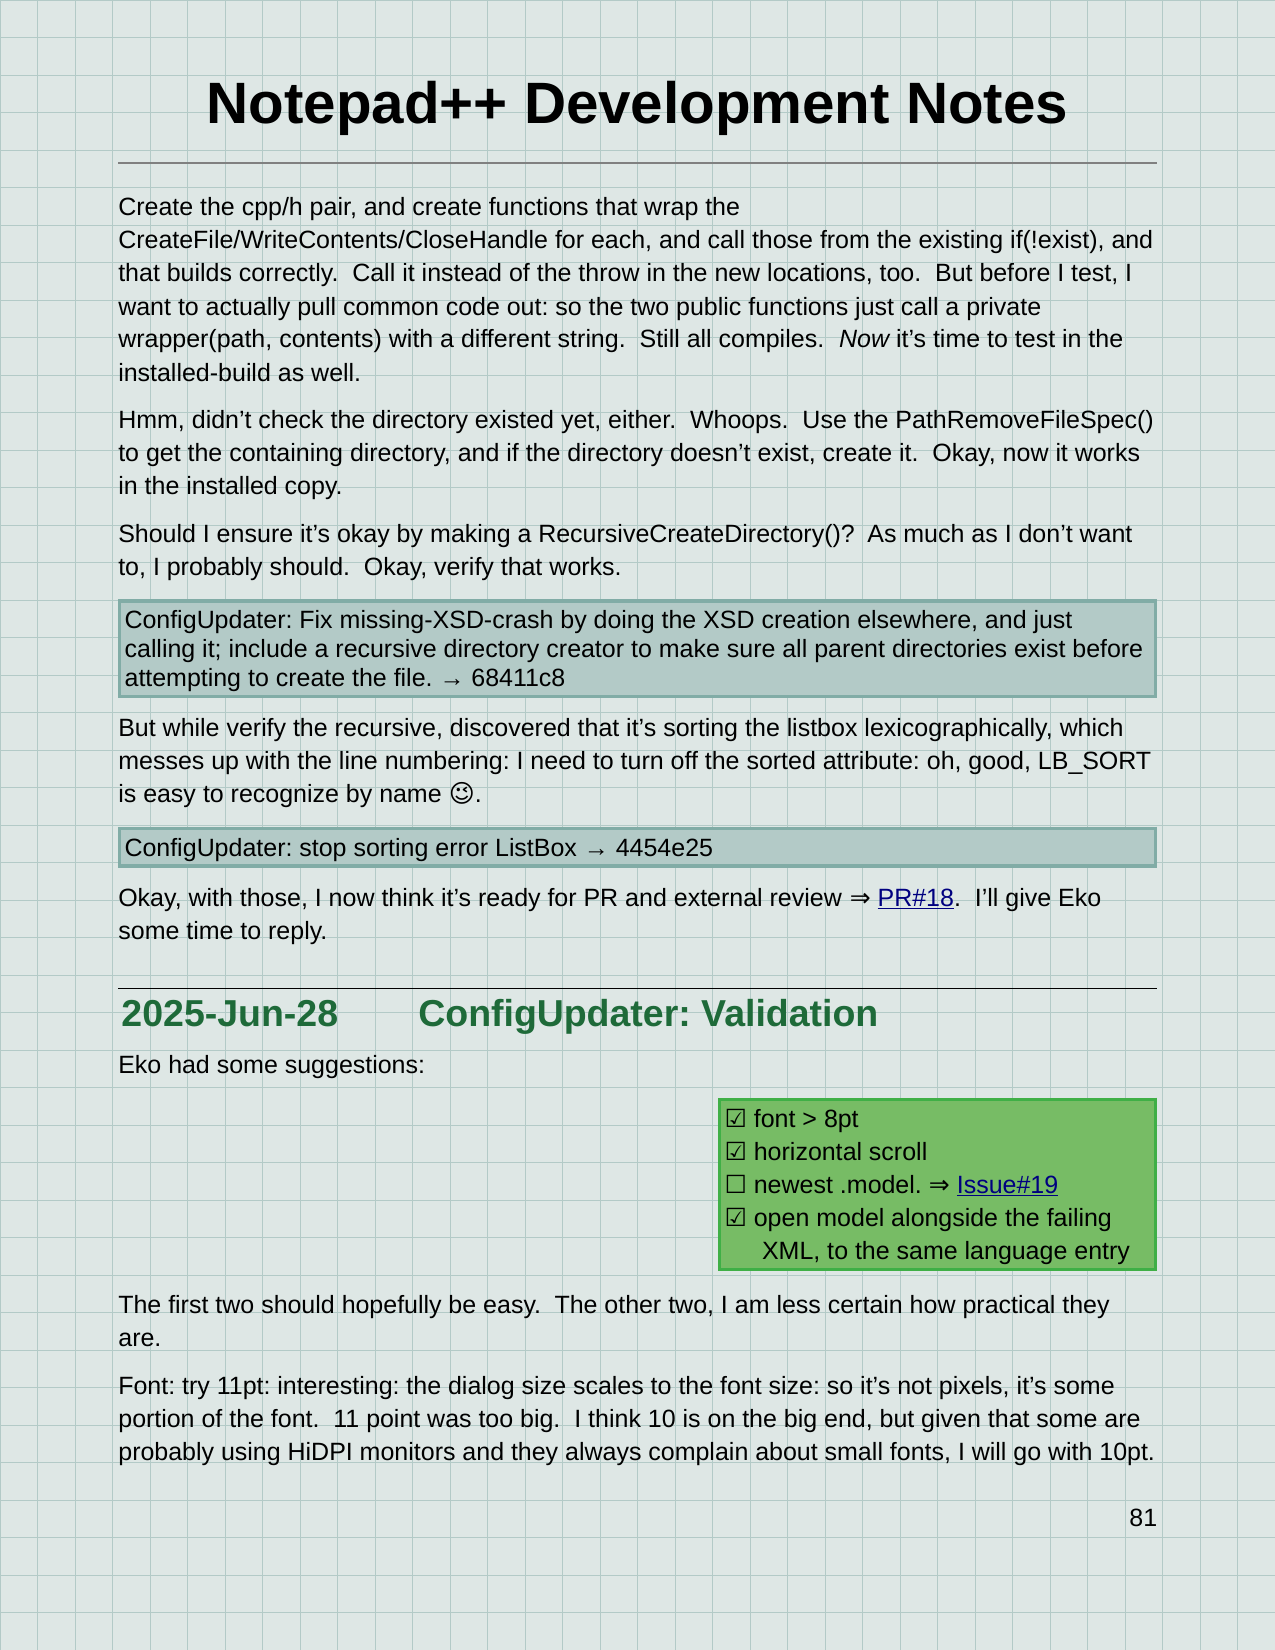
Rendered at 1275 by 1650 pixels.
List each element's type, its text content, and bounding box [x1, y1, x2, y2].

text Font: try 11pt: interesting: the dialog size scales to the font size: so it’s not pixels, it’s some portion of the font. 11 point was too big. I think 10 is on the big end, but given that some are probably using HiDPI monitors and they always complain about small fonts, I will go with 10pt. [118, 1371, 1157, 1465]
text ☑ horizontal scroll [721, 1131, 1154, 1164]
text Hmm, didn’t check the directory existed yet, either. Whoops. Use the PathRemoveFileSpec() to get the containing directory, and if the directory doesn’t exist, create it. Okay, now it works in the installed copy. [118, 405, 1157, 500]
text ConfigUpdater: stop sorting error ListBox → 4454e25 [121, 830, 1154, 864]
text But while verify the recursive, discovered that it’s sorting the listbox lexicographically, which messes up with the line numbering: I need to turn off the sorted attribute: oh, good, LB_SORT is easy to recognize by name 😉. [118, 713, 1157, 808]
text The first two should hopefully be easy. The other two, I am less certain how practical they are. [118, 1290, 1157, 1352]
text Eko had some suggestions: [118, 1050, 1157, 1079]
text Should I ensure it’s okay by making a RecursiveCreateDirectory()? As much as I don’t want to, I probably should. Okay, verify that works. [118, 519, 1157, 581]
subtitle 2025-Jun-28 ConfigUpdater: Validation [118, 989, 1157, 1037]
text ☑ font > 8pt [721, 1101, 1154, 1131]
text ☐ newest .model. ⇒ Issue#19 [721, 1164, 1154, 1197]
text Okay, with those, I now think it’s ready for PR and external review ⇒ PR#18. I’ll give Eko some time to reply. [118, 883, 1157, 944]
text ConfigUpdater: Fix missing-XSD-crash by doing the XSD creation elsewhere, and just calling it; include a recursive directory creator to make sure all parent directories exist before attempting to create the file. → 68411c8 [121, 603, 1154, 695]
text ☑ open model alongside the failing XML, to the same language entry [721, 1197, 1154, 1268]
text Create the cpp/h pair, and create functions that wrap the CreateFile/WriteContents/CloseHandle for each, and call those from the existing if(!exist), and that builds correctly. Call it instead of the throw in the new locations, too. But before I test, I want to actually pull common code out: so the two public functions just call a private wrapper(path, contents) with a different string. Still all compiles. Now it’s time to test in the installed-build as well. [118, 192, 1157, 386]
